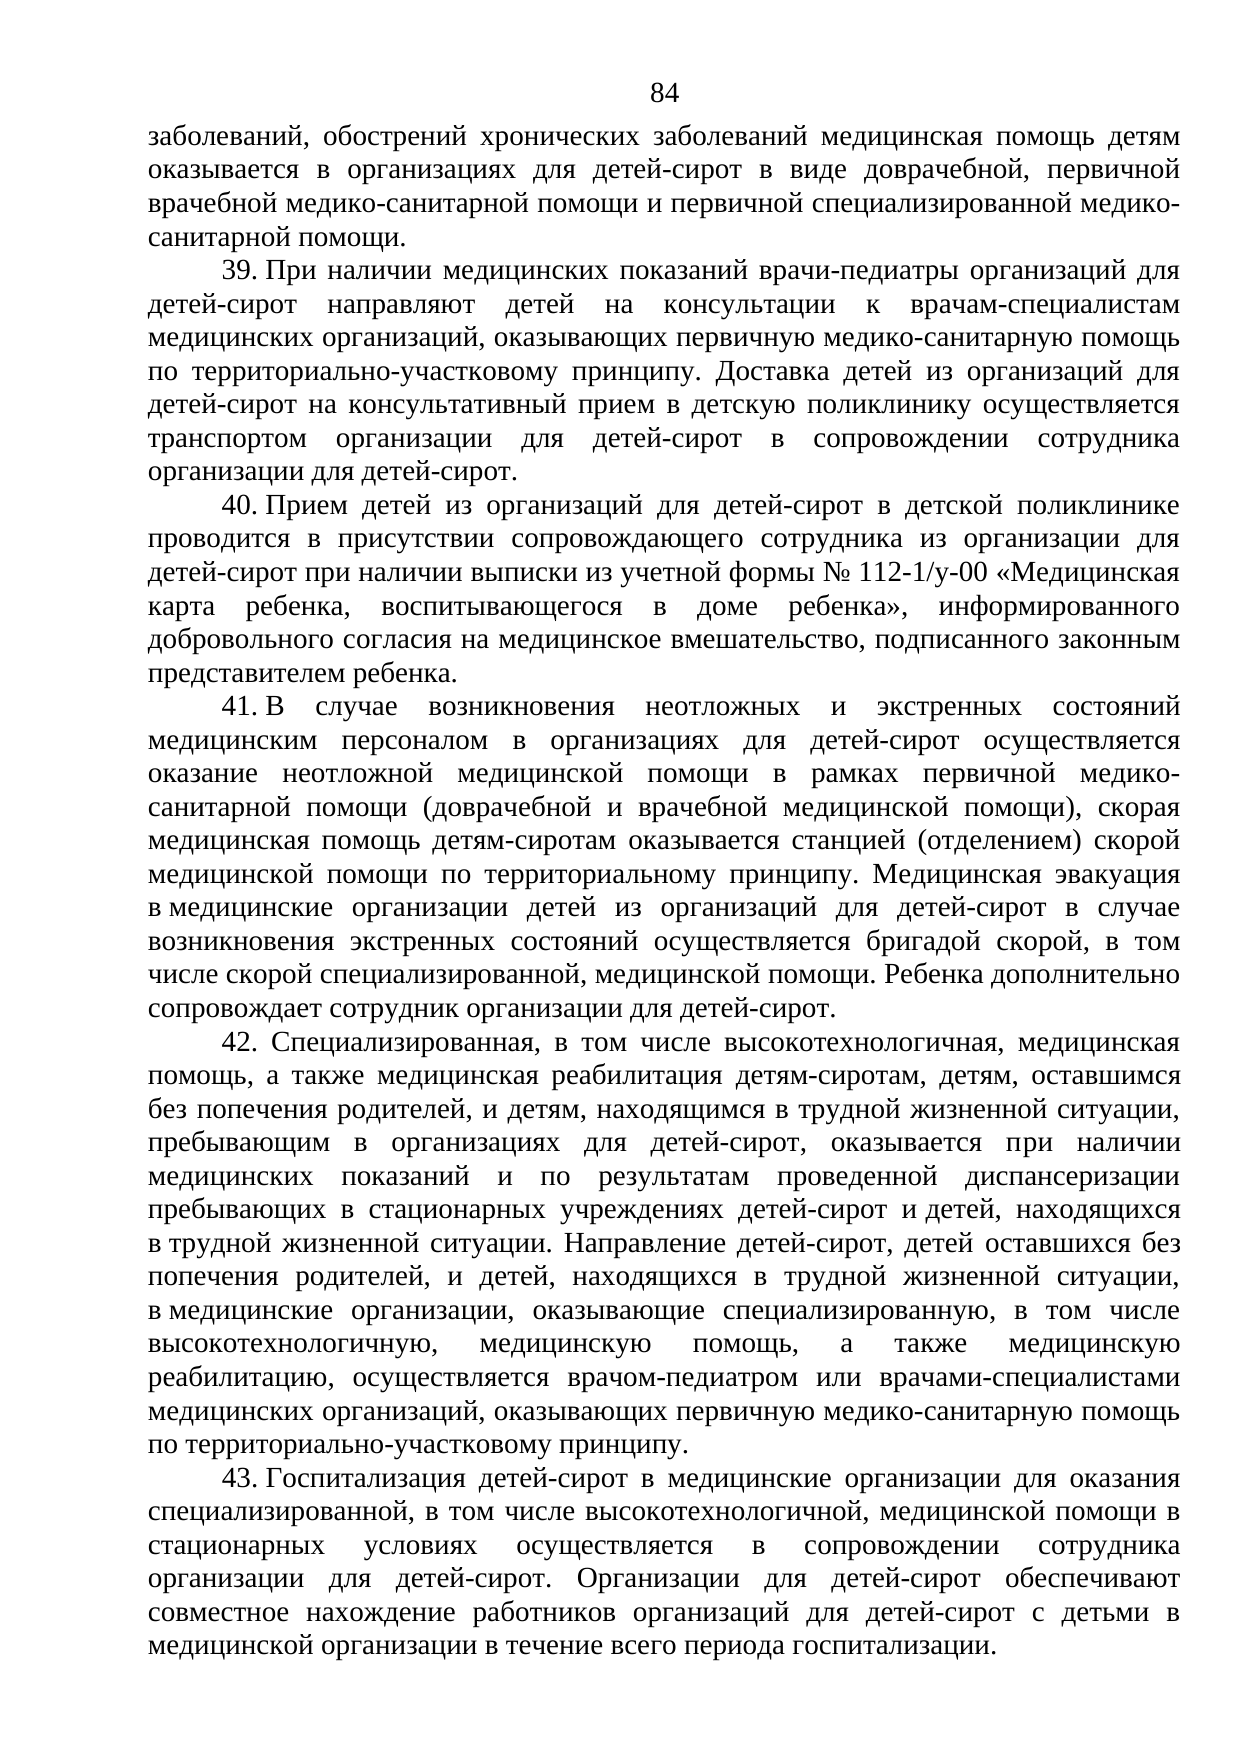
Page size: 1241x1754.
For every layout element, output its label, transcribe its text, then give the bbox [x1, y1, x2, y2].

text 41. В случае возникновения неотложных и экстренных состояний медицинским персоналом в организациях для детей-сирот осуществляется оказание неотложной медицинской помощи в рамках первичной медико-санитарной помощи (доврачебной и врачебной медицинской помощи), скорая медицинская помощь детям-сиротам оказывается станцией (отделением) скорой медицинской помощи по территориальному принципу. Медицинская эвакуация в медицинские организации детей из организаций для детей-сирот в случае возникновения экстренных состояний осуществляется бригадой скорой, в том числе скорой специализированной, медицинской помощи. Ребенка дополнительно сопровождает сотрудник организации для детей-сирот. [148, 688, 1181, 1024]
text 40. Прием детей из организаций для детей-сирот в детской поликлинике проводится в присутствии сопровождающего сотрудника из организации для детей-сирот при наличии выписки из учетной формы № 112-1/у-00 «Медицинская карта ребенка, воспитывающегося в доме ребенка», информированного добровольного согласия на медицинское вмешательство, подписанного законным представителем ребенка. [148, 487, 1181, 688]
text 42. Специализированная, в том числе высокотехнологичная, медицинская помощь, а также медицинская реабилитация детям-сиротам, детям, оставшимся без попечения родителей, и детям, находящимся в трудной жизненной ситуации, пребывающим в организациях для детей-сирот, оказывается при наличии медицинских показаний и по результатам проведенной диспансеризации пребывающих в стационарных учреждениях детей-сирот и детей, находящихся в трудной жизненной ситуации. Направление детей-сирот, детей оставшихся без попечения родителей, и детей, находящихся в трудной жизненной ситуации, в медицинские организации, оказывающие специализированную, в том числе высокотехнологичную, медицинскую помощь, а также медицинскую реабилитацию, осуществляется врачом-педиатром или врачами-специалистами медицинских организаций, оказывающих первичную медико-санитарную помощь по территориально-участковому принципу. [148, 1024, 1181, 1460]
text заболеваний, обострений хронических заболеваний медицинская помощь детям оказывается в организациях для детей-сирот в виде доврачебной, первичной врачебной медико-санитарной помощи и первичной специализированной медико-санитарной помощи. [148, 118, 1181, 252]
text 43. Госпитализация детей-сирот в медицинские организации для оказания специализированной, в том числе высокотехнологичной, медицинской помощи в стационарных условиях осуществляется в сопровождении сотрудника организации для детей-сирот. Организации для детей-сирот обеспечивают совместное нахождение работников организаций для детей-сирот с детьми в медицинской организации в течение всего периода госпитализации. [148, 1460, 1181, 1661]
text 39. При наличии медицинских показаний врачи-педиатры организаций для детей-сирот направляют детей на консультации к врачам-специалистам медицинских организаций, оказывающих первичную медико-санитарную помощь по территориально-участковому принципу. Доставка детей из организаций для детей-сирот на консультативный прием в детскую поликлинику осуществляется транспортом организации для детей-сирот в сопровождении сотрудника организации для детей-сирот. [148, 252, 1181, 487]
